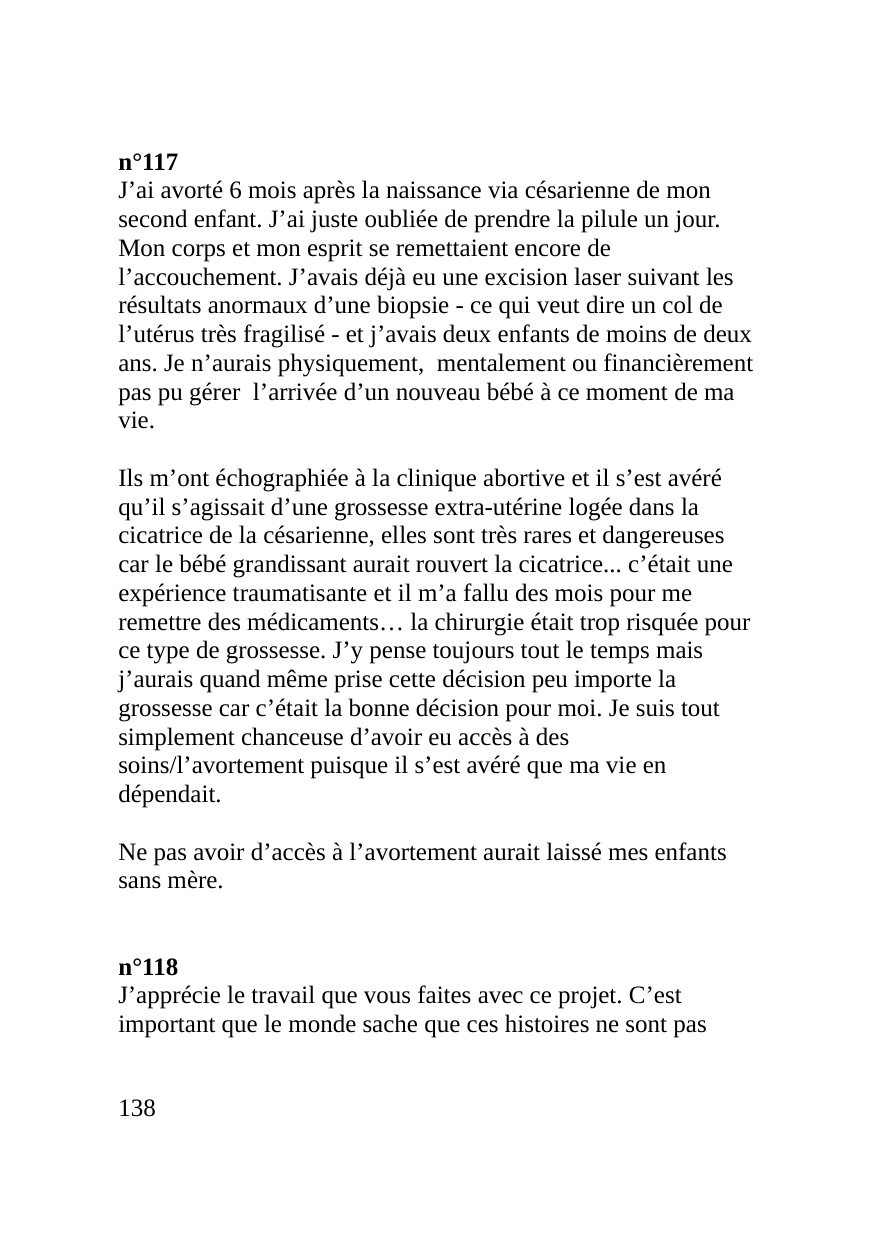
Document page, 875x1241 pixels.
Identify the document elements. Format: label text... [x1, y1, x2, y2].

text Ne pas avoir d’accès à l’avortement aurait laissé mes enfants sans mère. [118, 837, 756, 894]
text n°118 [118, 952, 756, 981]
text n°117 [118, 147, 756, 176]
text J’apprécie le travail que vous faites avec ce projet. C’est important que le monde sache que ces histoires ne sont pas [118, 981, 756, 1038]
text J’ai avorté 6 mois après la naissance via césarienne de mon second enfant. J’ai juste oubliée de prendre la pilule un jour. Mon corps et mon esprit se remettaient encore de l’accouchement. J’avais déjà eu une excision laser suivant les résultats anormaux d’une biopsie - ce qui veut dire un col de l’utérus très fragilisé - et j’avais deux enfants de moins de deux ans. Je n’aurais physiquement, mentalement ou financièrement pas pu gérer l’arrivée d’un nouveau bébé à ce moment de ma vie. [118, 176, 756, 434]
text Ils m’ont échographiée à la clinique abortive et il s’est avéré qu’il s’agissait d’une grossesse extra-utérine logée dans la cicatrice de la césarienne, elles sont très rares et dangereuses car le bébé grandissant aurait rouvert la cicatrice... c’était une expérience traumatisante et il m’a fallu des mois pour me remettre des médicaments… la chirurgie était trop risquée pour ce type de grossesse. J’y pense toujours tout le temps mais j’aurais quand même prise cette décision peu importe la grossesse car c’était la bonne décision pour moi. Je suis tout simplement chanceuse d’avoir eu accès à des soins/l’avortement puisque il s’est avéré que ma vie en dépendait. [118, 463, 756, 808]
